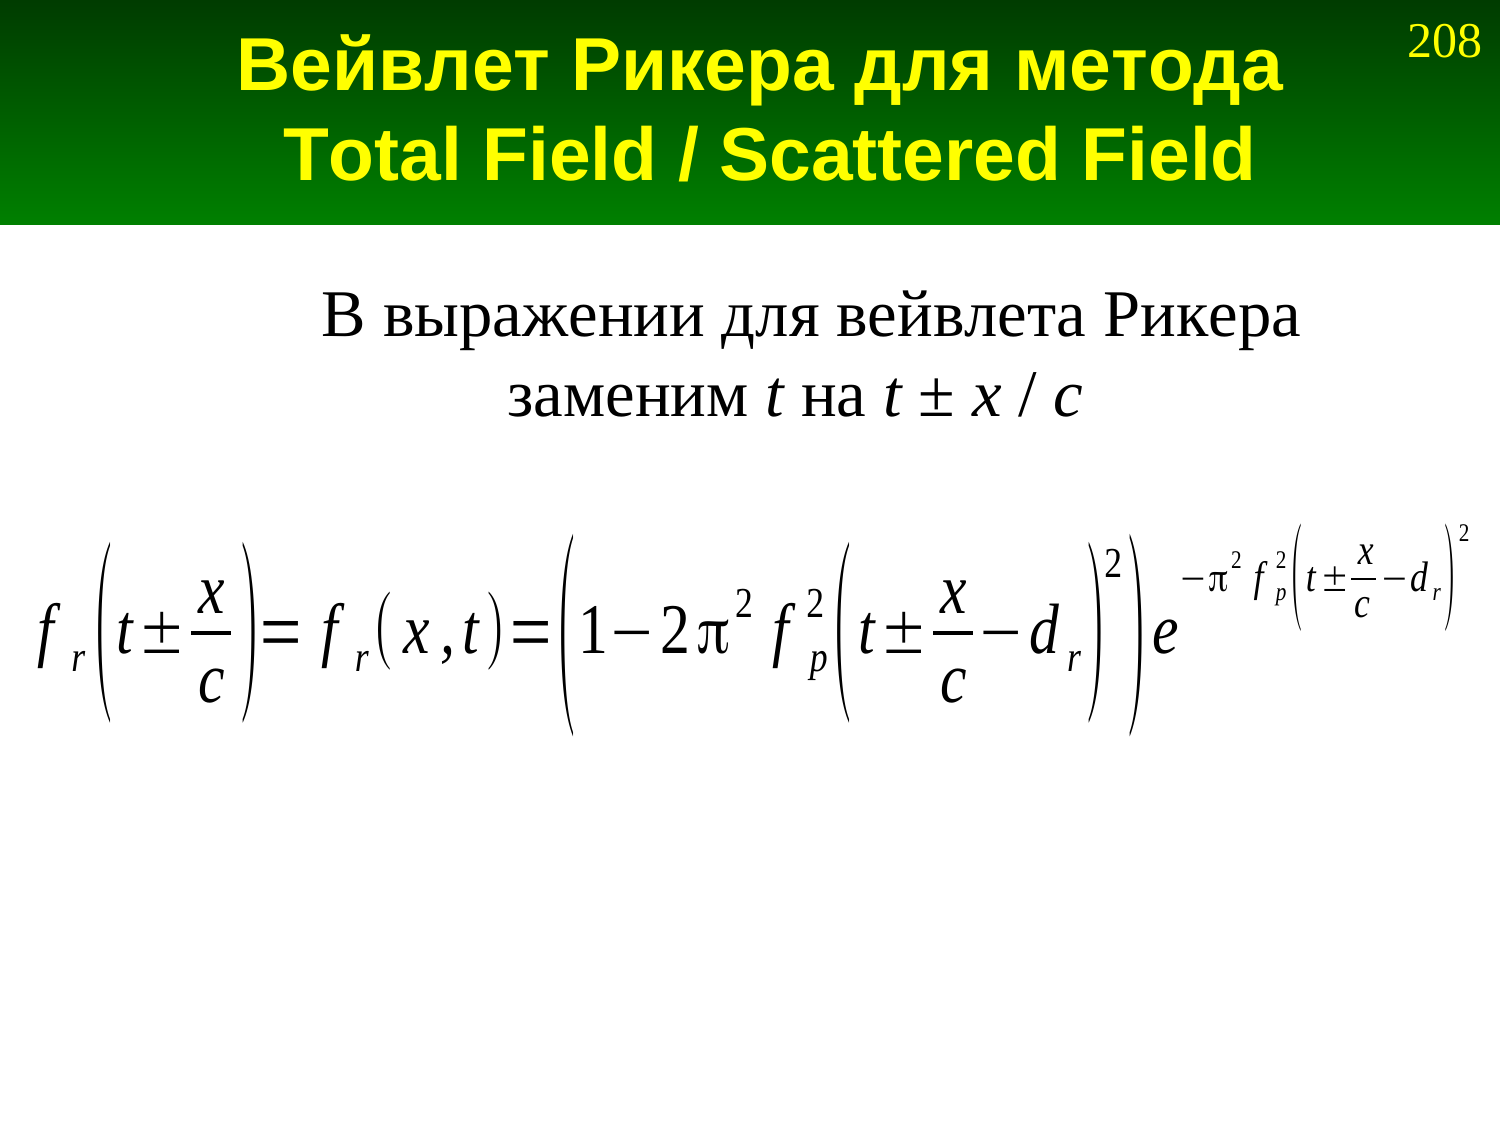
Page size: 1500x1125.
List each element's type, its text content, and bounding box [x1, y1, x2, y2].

title Вейвлет Рикера для метода Total Field / Scattered Field [100, 7, 1441, 204]
text_box В выражении для вейвлета Рикера заменим t на t ± x / c [307, 262, 1327, 438]
chart [11, 519, 1483, 739]
